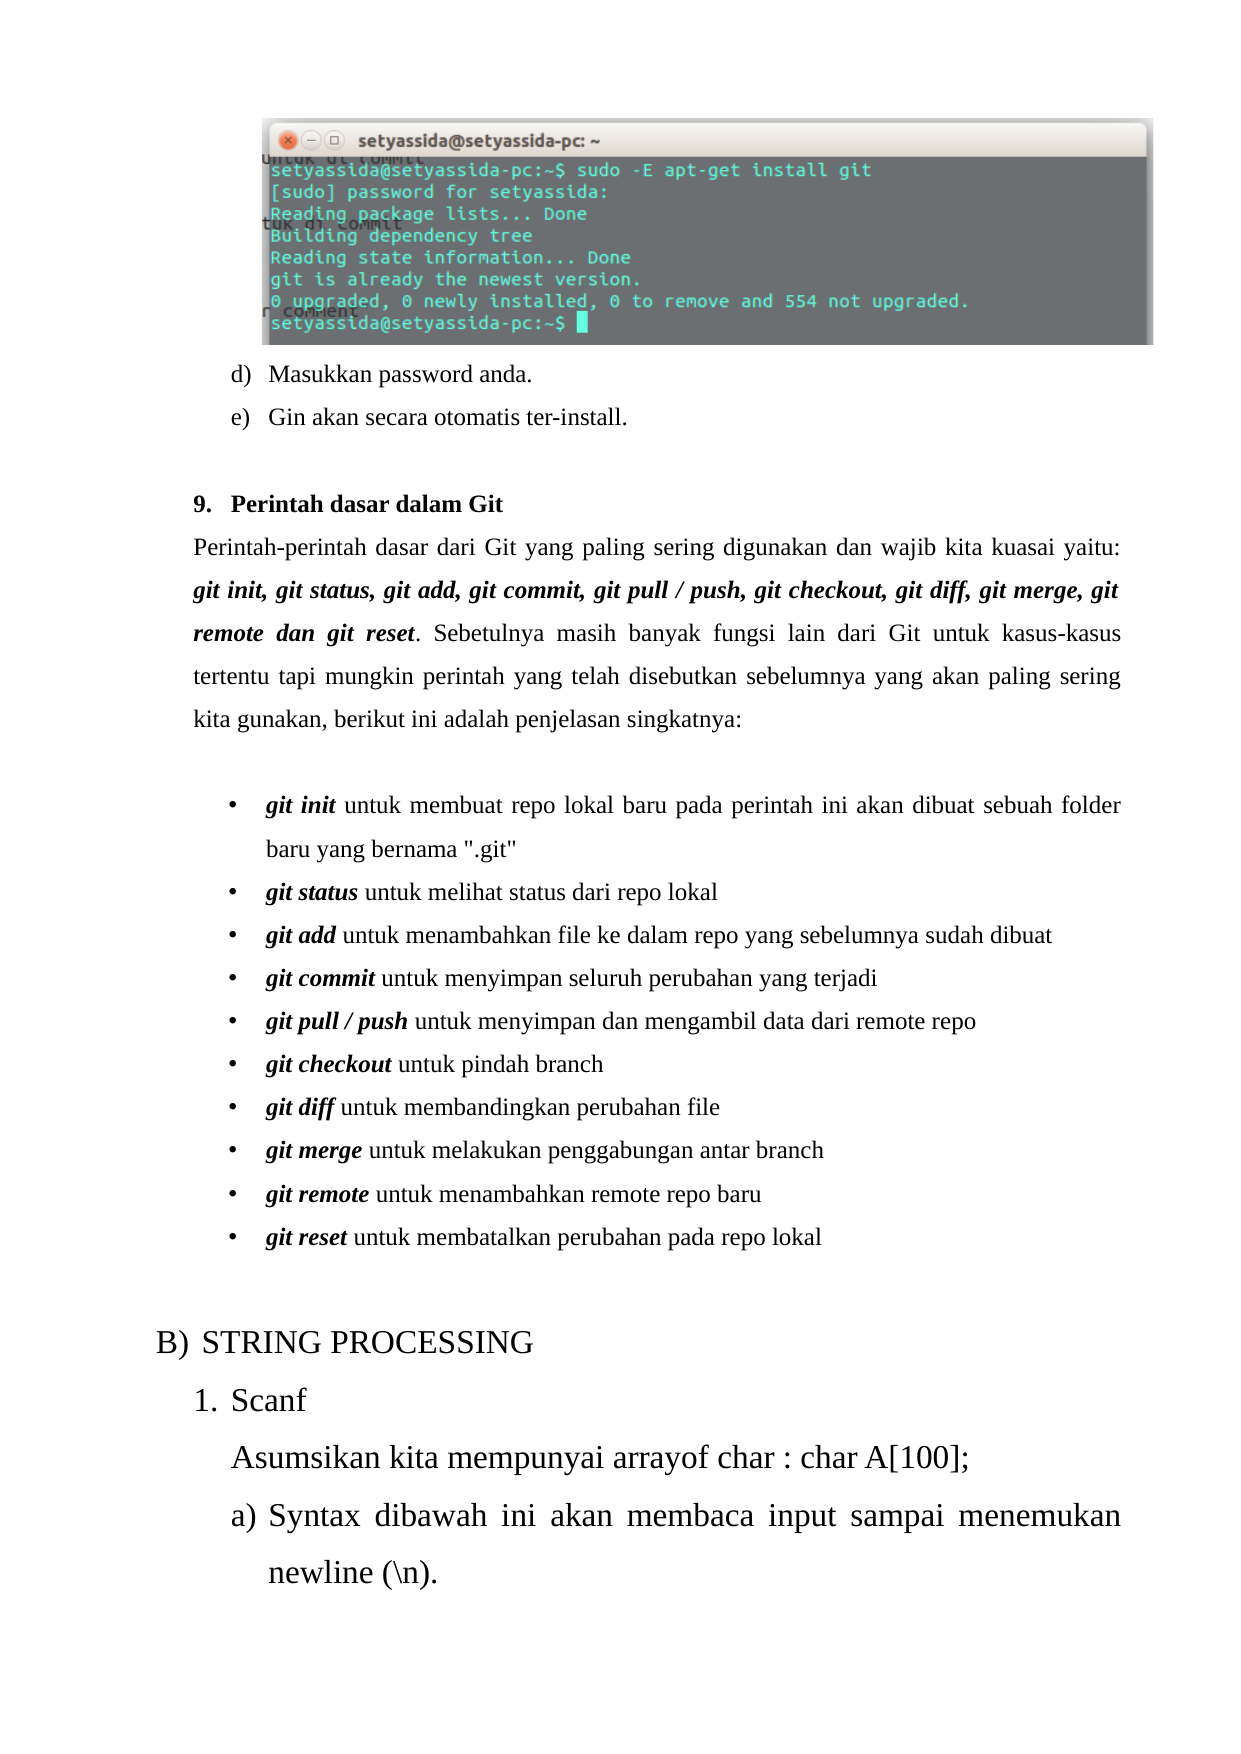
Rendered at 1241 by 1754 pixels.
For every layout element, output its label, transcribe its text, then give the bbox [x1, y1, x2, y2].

list Perintah-perintah dasar dari Git yang paling sering digunakan dan wajib kita kuasai yaitu: git init, git status, git add, git commit, git pull / push, git checkout, git diff, git merge, git remote dan git reset. Sebetulnya masih banyak fungsi lain dari Git untuk kasus-kasus tertentu tapi mungkin perintah yang telah disebutkan sebelumnya yang akan paling sering kita gunakan, berikut ini adalah penjelasan singkatnya: [156, 532, 1122, 733]
list git init untuk membuat repo lokal baru pada perintah ini akan dibuat sebuah folder baru yang bernama ".git" [228, 791, 1122, 862]
list git remote untuk menambahkan remote repo baru [228, 1179, 1122, 1207]
list Asumsikan kita mempunyai arrayof char : char A[100]; [193, 1437, 1122, 1476]
list Gin akan secara otomatis ter-install. [231, 402, 1122, 431]
list git add untuk menambahkan file ke dalam repo yang sebelumnya sudah dibuat [228, 920, 1122, 949]
picture [261, 118, 1154, 345]
list Masukkan password anda. [231, 345, 1122, 388]
list git merge untuk melakukan penggabungan antar branch [228, 1136, 1122, 1164]
list git status untuk melihat status dari repo lokal [228, 877, 1122, 906]
list git checkout untuk pindah branch [228, 1049, 1122, 1078]
list git reset untuk membatalkan perubahan pada repo lokal [228, 1222, 1122, 1251]
list git commit untuk menyimpan seluruh perubahan yang terjadi [228, 963, 1122, 992]
list Syntax dibawah ini akan membaca input sampai menemukan newline (\n). [231, 1495, 1122, 1591]
list Perintah dasar dalam Git [193, 489, 1122, 517]
list git pull / push untuk menyimpan dan mengambil data dari remote repo [228, 1006, 1122, 1035]
list Scanf [193, 1380, 1122, 1418]
list git diff untuk membandingkan perubahan file [228, 1092, 1122, 1121]
list STRING PROCESSING [156, 1322, 1122, 1361]
